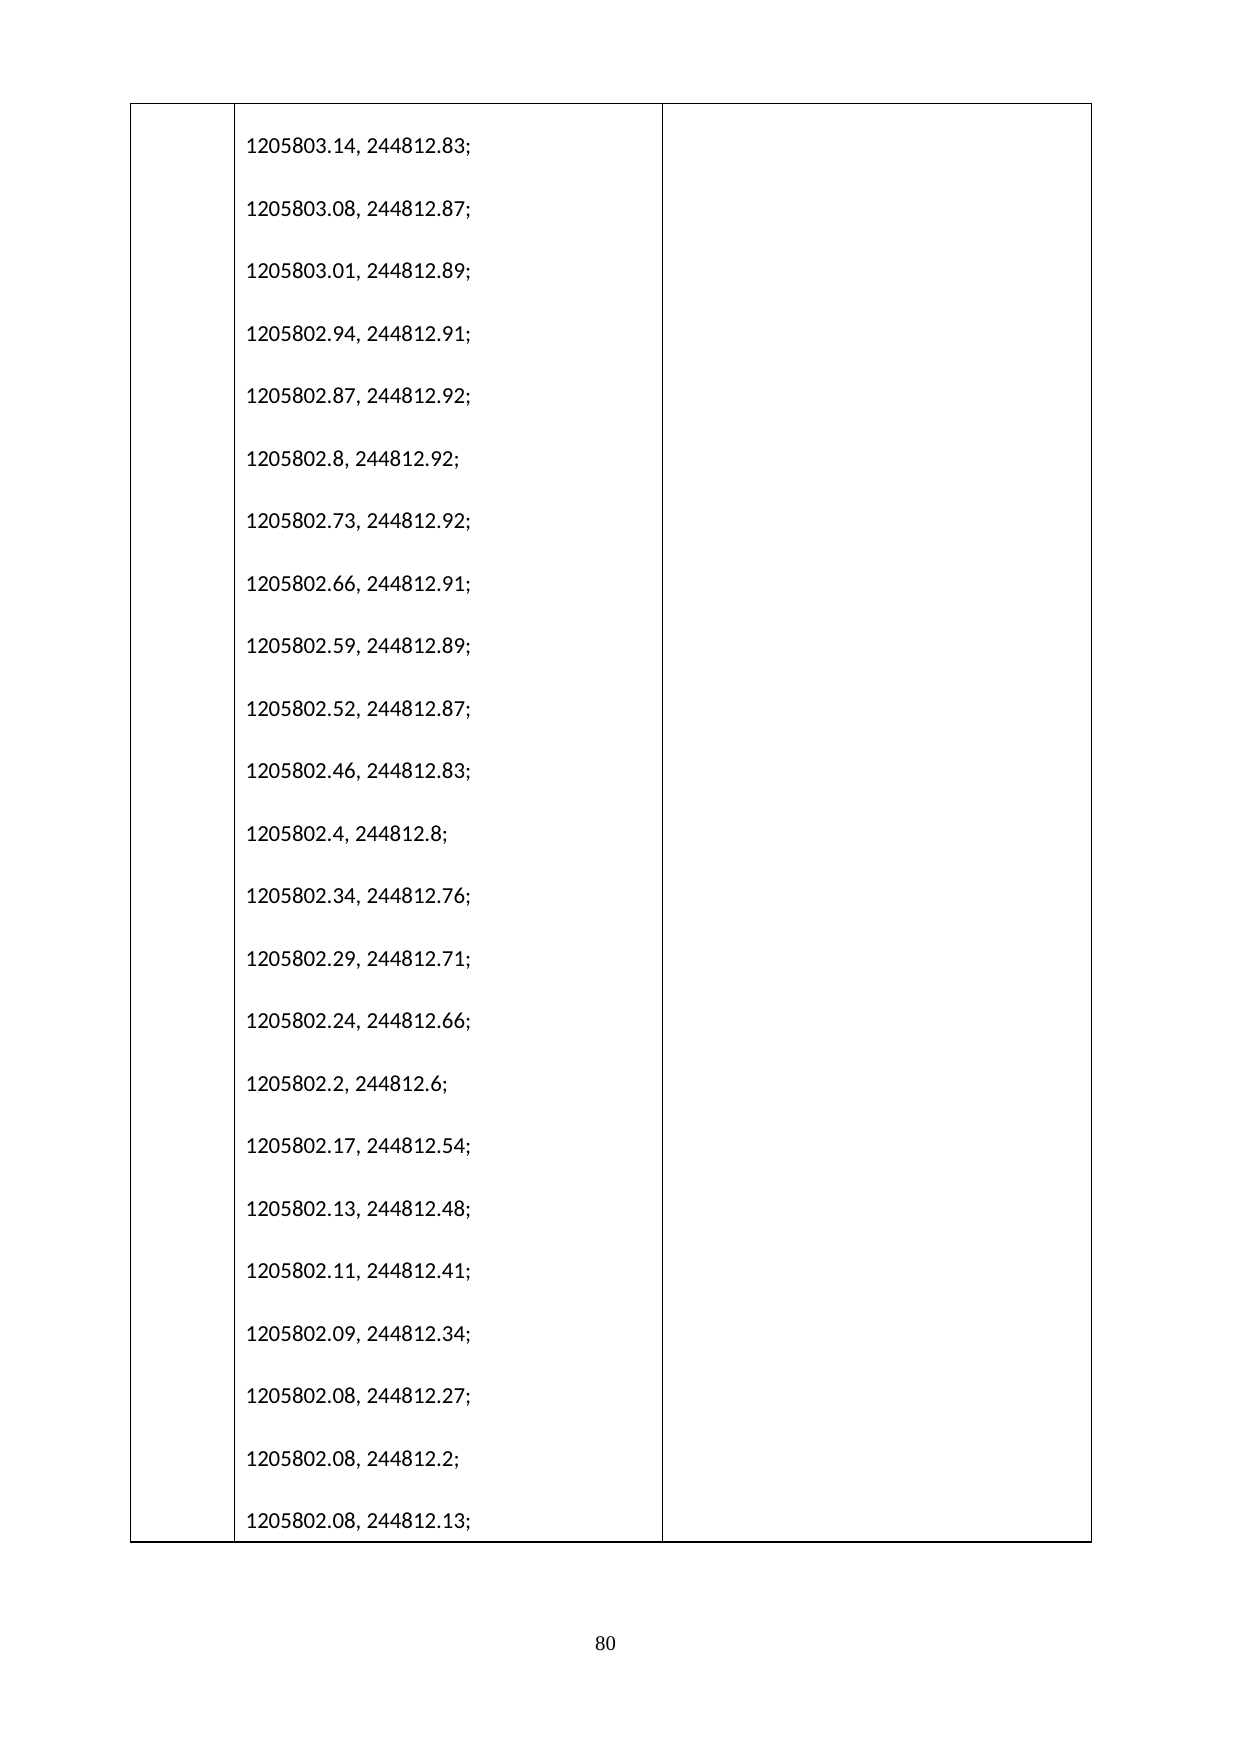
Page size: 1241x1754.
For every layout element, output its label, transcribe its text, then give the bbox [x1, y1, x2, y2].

table_cell [131, 104, 234, 1541]
table_cell [663, 104, 1091, 1541]
table_cell 1205803.14, 244812.83; 1205803.08, 244812.87; 1205803.01, 244812.89; 1205802.94, 244812.91; 1205802.87, 244812.92; 1205802.8, 244812.92; 1205802.73, 244812.92; 1205802.66, 244812.91; 1205802.59, 244812.89; 1205802.52, 244812.87; 1205802.46, 244812.83; 1205802.4, 244812.8; 1205802.34, 244812.76; 1205802.29, 244812.71; 1205802.24, 244812.66; 1205802.2, 244812.6; 1205802.17, 244812.54; 1205802.13, 244812.48; 1205802.11, 244812.41; 1205802.09, 244812.34; 1205802.08, 244812.27; 1205802.08, 244812.2; 1205802.08, 244812.13; [235, 104, 662, 1541]
